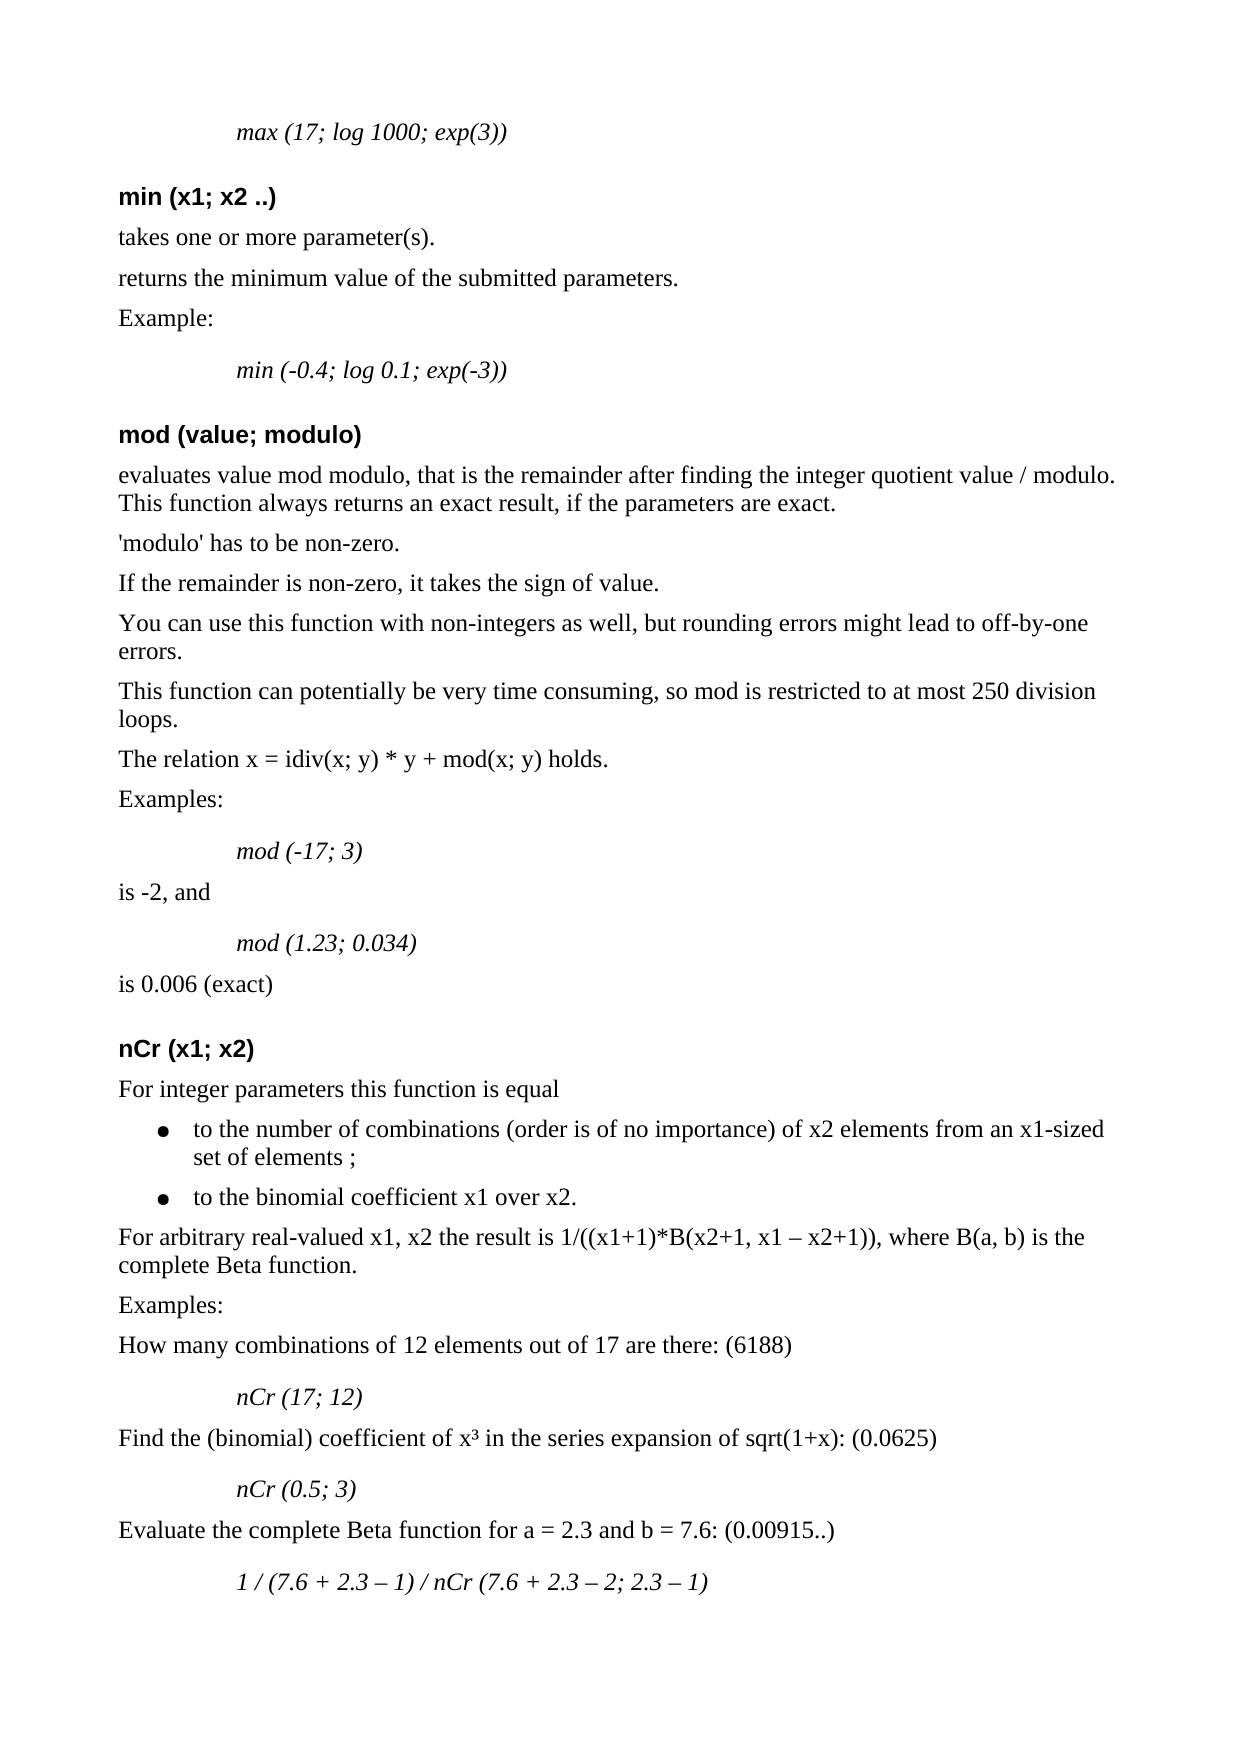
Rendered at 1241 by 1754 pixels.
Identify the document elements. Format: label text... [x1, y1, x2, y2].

text Evaluate the complete Beta function for a = 2.3 and b = 7.6: (0.00915..) [118, 1516, 1122, 1543]
text mod (-17; 3) [236, 837, 1122, 865]
subtitle min (x1; x2 ..) [118, 183, 1122, 211]
list to the number of combinations (order is of no importance) of x2 elements from an x1-sized set of elements ; [156, 1115, 1122, 1171]
list to the binomial coefficient x1 over x2. [156, 1183, 1122, 1211]
subtitle mod (value; modulo) [118, 421, 1122, 449]
text is -2, and [118, 878, 1122, 905]
text The relation x = idiv(x; y) * y + mod(x; y) holds. [118, 745, 1122, 773]
text evaluates value mod modulo, that is the remainder after finding the integer quotient value / modulo. This function always returns an exact result, if the parameters are exact. [118, 461, 1122, 517]
text returns the minimum value of the submitted parameters. [118, 264, 1122, 291]
text For arbitrary real-valued x1, x2 the result is 1/((x1+1)*B(x2+1, x1 – x2+1)), where B(a, b) is the complete Beta function. [118, 1223, 1122, 1279]
text 'modulo' has to be non-zero. [118, 529, 1122, 557]
subtitle nCr (x1; x2) [118, 1035, 1122, 1063]
text 1 / (7.6 + 2.3 – 1) / nCr (7.6 + 2.3 – 2; 2.3 – 1) [236, 1568, 1122, 1595]
text is 0.006 (exact) [118, 970, 1122, 997]
text max (17; log 1000; exp(3)) [236, 118, 1122, 146]
text nCr (0.5; 3) [236, 1476, 1122, 1503]
text Examples: [118, 1291, 1122, 1319]
text For integer parameters this function is equal [118, 1075, 1122, 1103]
text This function can potentially be very time consuming, so mod is restricted to at most 250 division loops. [118, 677, 1122, 733]
text takes one or more parameter(s). [118, 223, 1122, 251]
text Examples: [118, 786, 1122, 813]
text Example: [118, 304, 1122, 332]
text If the remainder is non-zero, it takes the sign of value. [118, 569, 1122, 597]
text You can use this function with non-integers as well, but rounding errors might lead to off-by-one errors. [118, 609, 1122, 665]
text mod (1.23; 0.034) [236, 929, 1122, 957]
text nCr (17; 12) [236, 1383, 1122, 1411]
text How many combinations of 12 elements out of 17 are there: (6188) [118, 1332, 1122, 1359]
text min (-0.4; log 0.1; exp(-3)) [236, 356, 1122, 383]
text Find the (binomial) coefficient of x³ in the series expansion of sqrt(1+x): (0.0625) [118, 1424, 1122, 1451]
